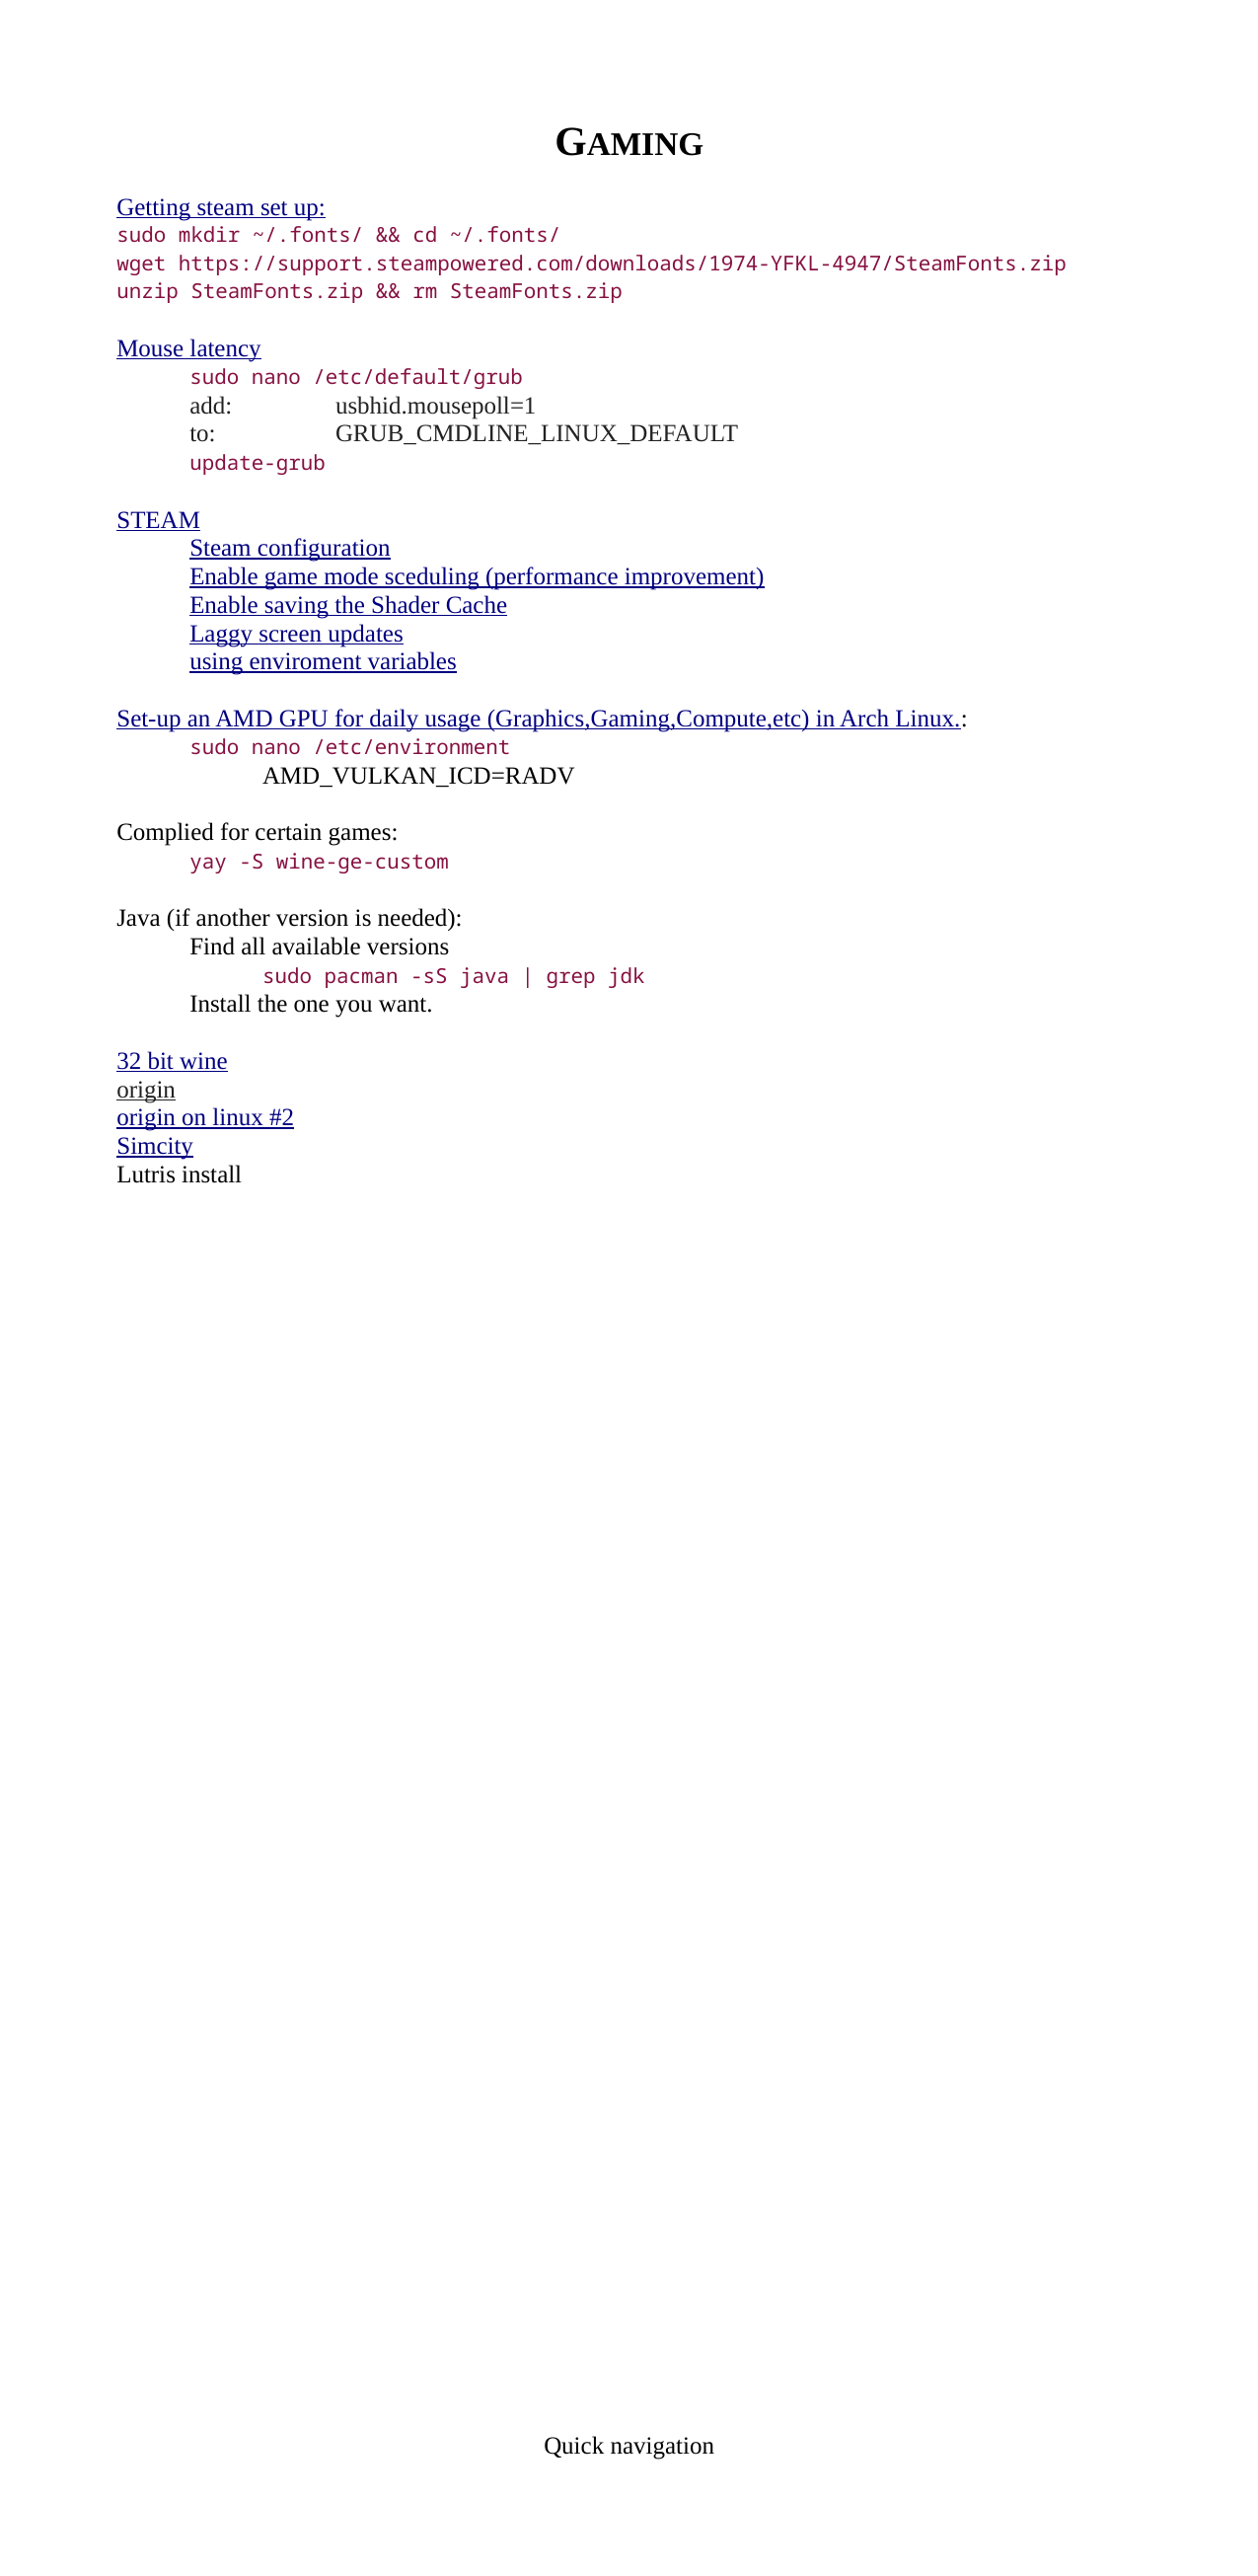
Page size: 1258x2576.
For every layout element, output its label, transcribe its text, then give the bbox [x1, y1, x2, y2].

text to: GRUB_CMDLINE_LINUX_DEFAULT [116, 418, 1142, 447]
text Find all available versions [116, 932, 1142, 960]
text using enviroment variables [116, 646, 1142, 675]
text Enable saving the Shader Cache [116, 590, 1142, 619]
text origin [116, 1075, 1142, 1102]
text Mouse latency [116, 334, 1142, 361]
text Steam configuration [116, 533, 1142, 562]
text 32 bit wine [116, 1046, 1142, 1075]
text AMD_VULKAN_ICD=RADV [116, 761, 1142, 790]
text Gaming [116, 116, 1142, 192]
text Laggy screen updates [116, 619, 1142, 646]
text wget https://support.steampowered.com/downloads/1974-YFKL-4947/SteamFonts.zip [116, 249, 1142, 276]
text Complied for certain games: [116, 817, 1142, 846]
text Getting steam set up: [116, 192, 1142, 220]
text Install the one you want. [116, 989, 1142, 1018]
text yay -S wine-ge-custom [116, 846, 1142, 875]
text add: usbhid.mousepoll=1 [116, 391, 1142, 418]
text sudo nano /etc/default/grub [116, 361, 1142, 391]
text unzip SteamFonts.zip && rm SteamFonts.zip [116, 276, 1142, 305]
text Set-up an AMD GPU for daily usage (Graphics,Gaming,Compute,etc) in Arch Linux.: [116, 704, 1142, 732]
text Simcity [116, 1131, 1142, 1160]
text sudo nano /etc/environment [116, 732, 1142, 761]
text Java (if another version is needed): [116, 904, 1142, 932]
text sudo mkdir ~/.fonts/ && cd ~/.fonts/ [116, 220, 1142, 249]
text update-grub [116, 447, 1142, 477]
text Enable game mode sceduling (performance improvement) [116, 562, 1142, 590]
text Lutris install [116, 1160, 1142, 1188]
text STEAM [116, 505, 1142, 533]
text sudo pacman -sS java | grep jdk [116, 960, 1142, 989]
text origin on linux #2 [116, 1102, 1142, 1131]
